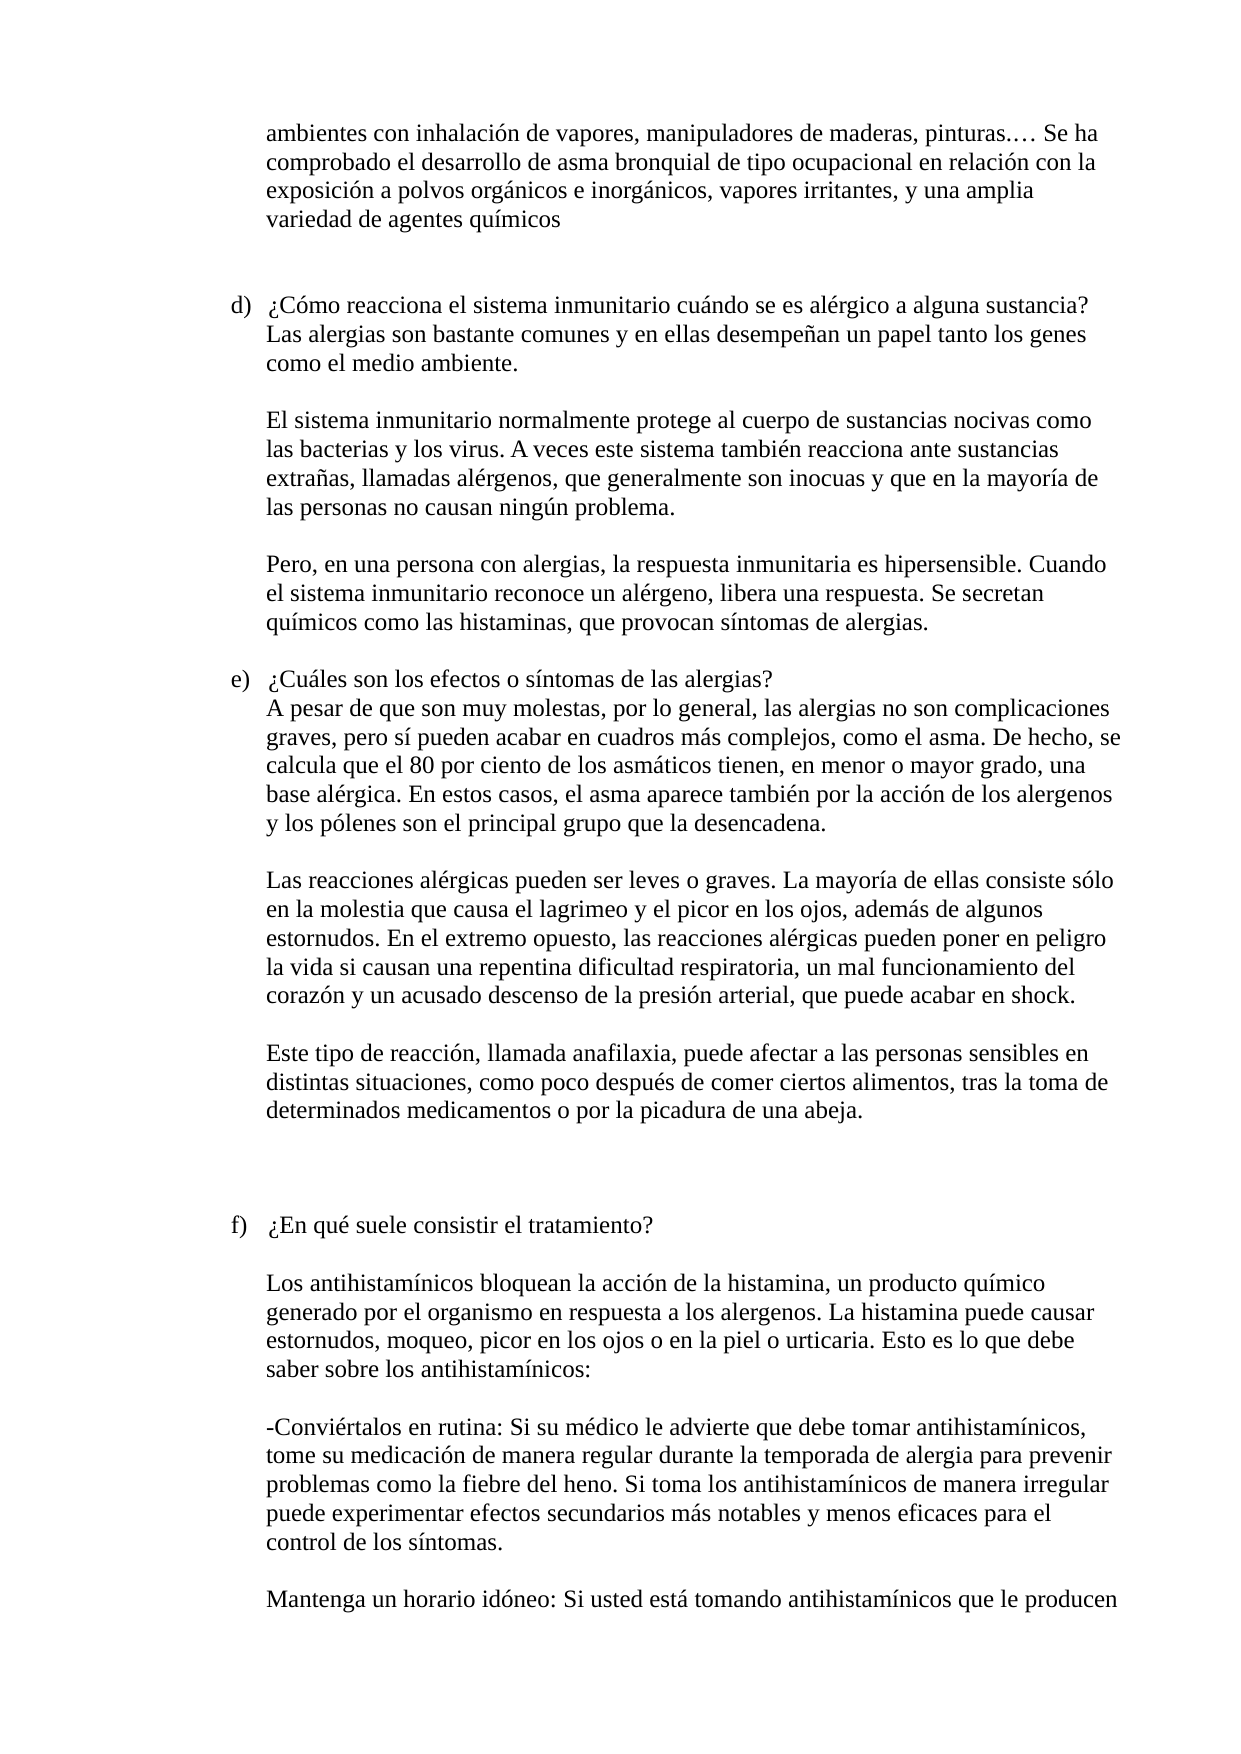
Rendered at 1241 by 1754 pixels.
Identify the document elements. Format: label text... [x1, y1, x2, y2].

text Los antihistamínicos bloquean la acción de la histamina, un producto químico generado por el organismo en respuesta a los alergenos. La histamina puede causar estornudos, moqueo, picor en los ojos o en la piel o urticaria. Esto es lo que debe saber sobre los antihistamínicos: [266, 1268, 1122, 1383]
text El sistema inmunitario normalmente protege al cuerpo de sustancias nocivas como las bacterias y los virus. A veces este sistema también reacciona ante sustancias extrañas, llamadas alérgenos, que generalmente son inocuas y que en la mayoría de las personas no causan ningún problema. [266, 406, 1122, 521]
text A pesar de que son muy molestas, por lo general, las alergias no son complicaciones graves, pero sí pueden acabar en cuadros más complejos, como el asma. De hecho, se calcula que el 80 por ciento de los asmáticos tienen, en menor o mayor grado, una base alérgica. En estos casos, el asma aparece también por la acción de los alergenos y los pólenes son el principal grupo que la desencadena. [266, 693, 1122, 837]
text -Conviértalos en rutina: Si su médico le advierte que debe tomar antihistamínicos, tome su medicación de manera regular durante la temporada de alergia para prevenir problemas como la fiebre del heno. Si toma los antihistamínicos de manera irregular puede experimentar efectos secundarios más notables y menos eficaces para el control de los síntomas. [266, 1383, 1122, 1556]
text Pero, en una persona con alergias, la respuesta inmunitaria es hipersensible. Cuando el sistema inmunitario reconoce un alérgeno, libera una respuesta. Se secretan químicos como las histaminas, que provocan síntomas de alergias. [266, 549, 1122, 636]
text Mantenga un horario idóneo: Si usted está tomando antihistamínicos que le producen [266, 1556, 1122, 1613]
list ¿Cómo reacciona el sistema inmunitario cuándo se es alérgico a alguna sustancia? [231, 291, 1122, 319]
text Las reacciones alérgicas pueden ser leves o graves. La mayoría de ellas consiste sólo en la molestia que causa el lagrimeo y el picor en los ojos, además de algunos estornudos. En el extremo opuesto, las reacciones alérgicas pueden poner en peligro la vida si causan una repentina dificultad respiratoria, un mal funcionamiento del corazón y un acusado descenso de la presión arterial, que puede acabar en shock. [266, 866, 1122, 1009]
text ambientes con inhalación de vapores, manipuladores de maderas, pinturas.… Se ha comprobado el desarrollo de asma bronquial de tipo ocupacional en relación con la exposición a polvos orgánicos e inorgánicos, vapores irritantes, y una amplia variedad de agentes químicos [266, 118, 1122, 233]
text Las alergias son bastante comunes y en ellas desempeñan un papel tanto los genes como el medio ambiente. [266, 319, 1122, 377]
text Este tipo de reacción, llamada anafilaxia, puede afectar a las personas sensibles en distintas situaciones, como poco después de comer ciertos alimentos, tras la toma de determinados medicamentos o por la picadura de una abeja. [266, 1038, 1122, 1124]
list ¿En qué suele consistir el tratamiento? [231, 1211, 1122, 1239]
list ¿Cuáles son los efectos o síntomas de las alergias? [231, 664, 1122, 693]
